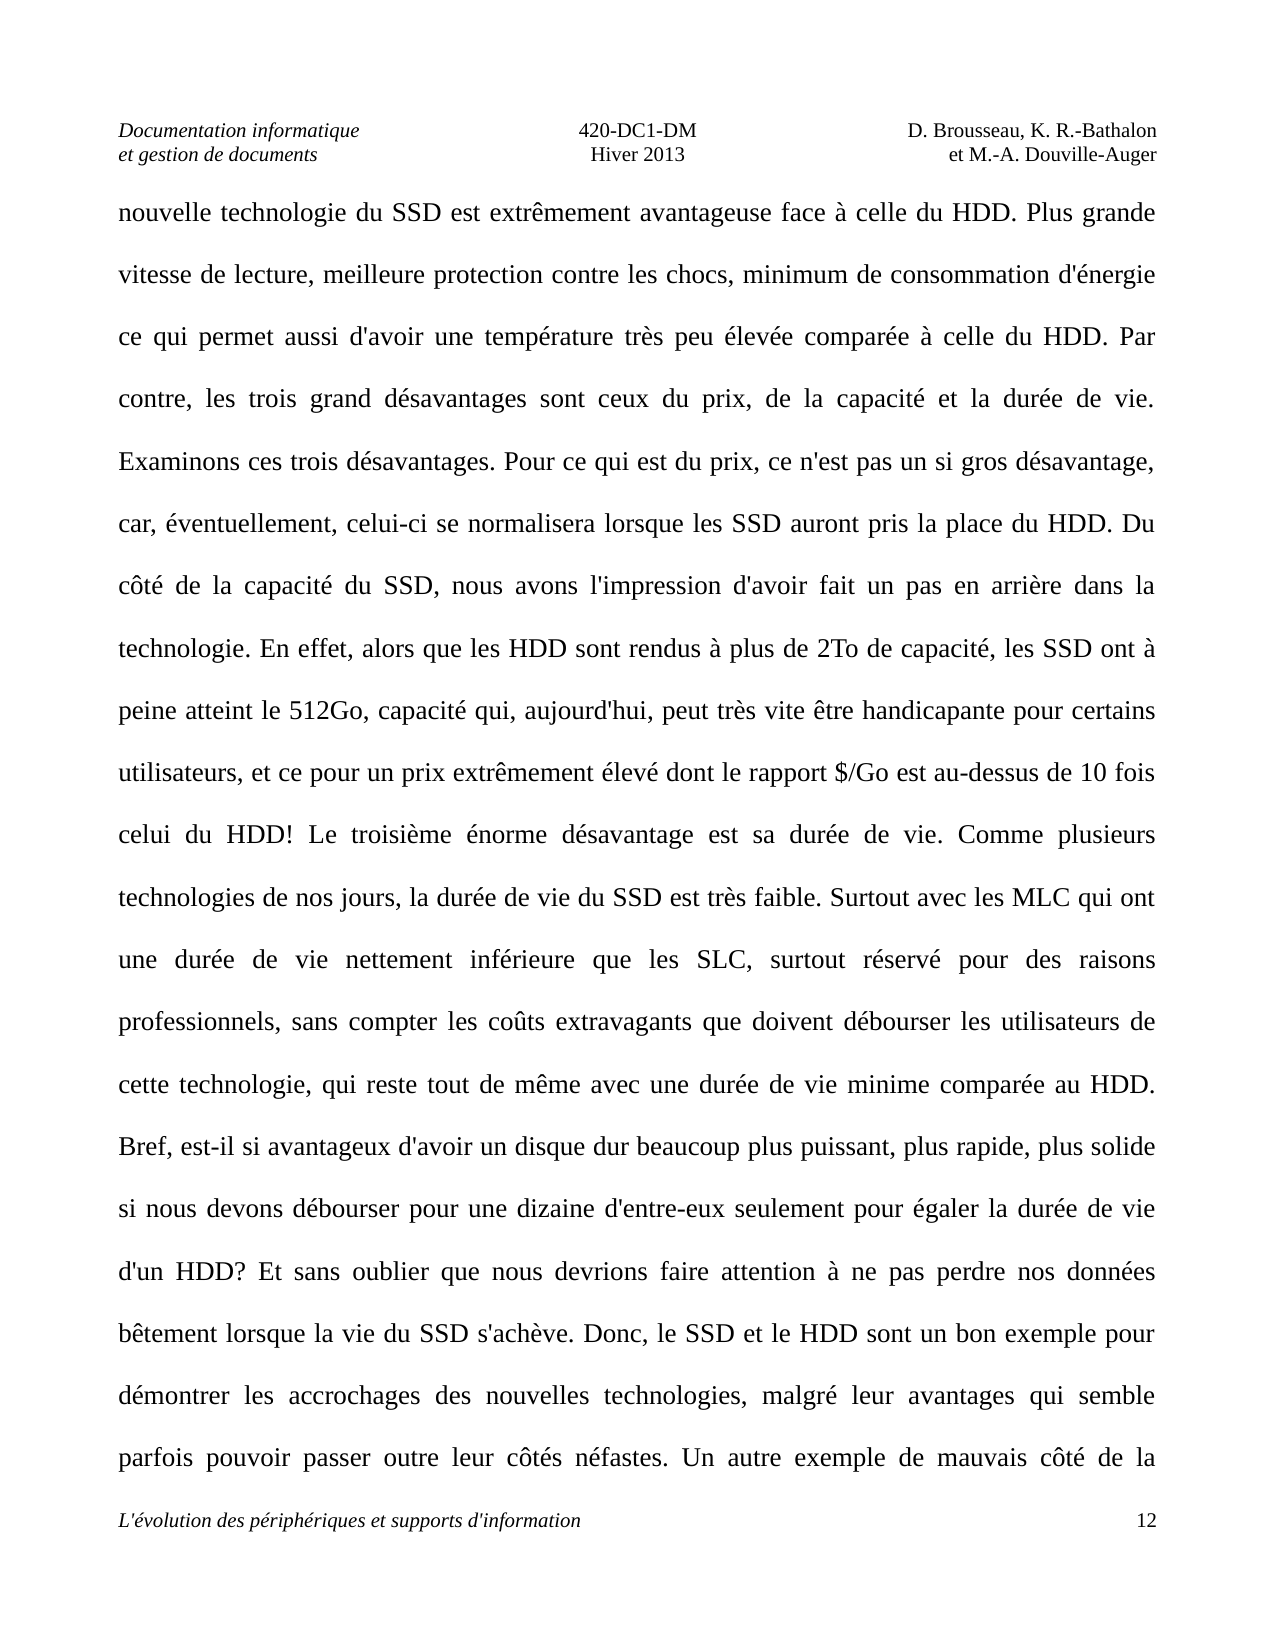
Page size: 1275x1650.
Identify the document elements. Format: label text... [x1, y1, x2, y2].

text nouvelle technologie du SSD est extrêmement avantageuse face à celle du HDD. Plus grande vitesse de lecture, meilleure protection contre les chocs, minimum de consommation d'énergie ce qui permet aussi d'avoir une température très peu élevée comparée à celle du HDD. Par contre, les trois grand désavantages sont ceux du prix, de la capacité et la durée de vie. Examinons ces trois désavantages. Pour ce qui est du prix, ce n'est pas un si gros désavantage, car, éventuellement, celui-ci se normalisera lorsque les SSD auront pris la place du HDD. Du côté de la capacité du SSD, nous avons l'impression d'avoir fait un pas en arrière dans la technologie. En effet, alors que les HDD sont rendus à plus de 2To de capacité, les SSD ont à peine atteint le 512Go, capacité qui, aujourd'hui, peut très vite être handicapante pour certains utilisateurs, et ce pour un prix extrêmement élevé dont le rapport $/Go est au-dessus de 10 fois celui du HDD! Le troisième énorme désavantage est sa durée de vie. Comme plusieurs technologies de nos jours, la durée de vie du SSD est très faible. Surtout avec les MLC qui ont une durée de vie nettement inférieure que les SLC, surtout réservé pour des raisons professionnels, sans compter les coûts extravagants que doivent débourser les utilisateurs de cette technologie, qui reste tout de même avec une durée de vie minime comparée au HDD. Bref, est-il si avantageux d'avoir un disque dur beaucoup plus puissant, plus rapide, plus solide si nous devons débourser pour une dizaine d'entre-eux seulement pour égaler la durée de vie d'un HDD? Et sans oublier que nous devrions faire attention à ne pas perdre nos données bêtement lorsque la vie du SSD s'achève. Donc, le SSD et le HDD sont un bon exemple pour démontrer les accrochages des nouvelles technologies, malgré leur avantages qui semble parfois pouvoir passer outre leur côtés néfastes. Un autre exemple de mauvais côté de la [118, 196, 1157, 1473]
